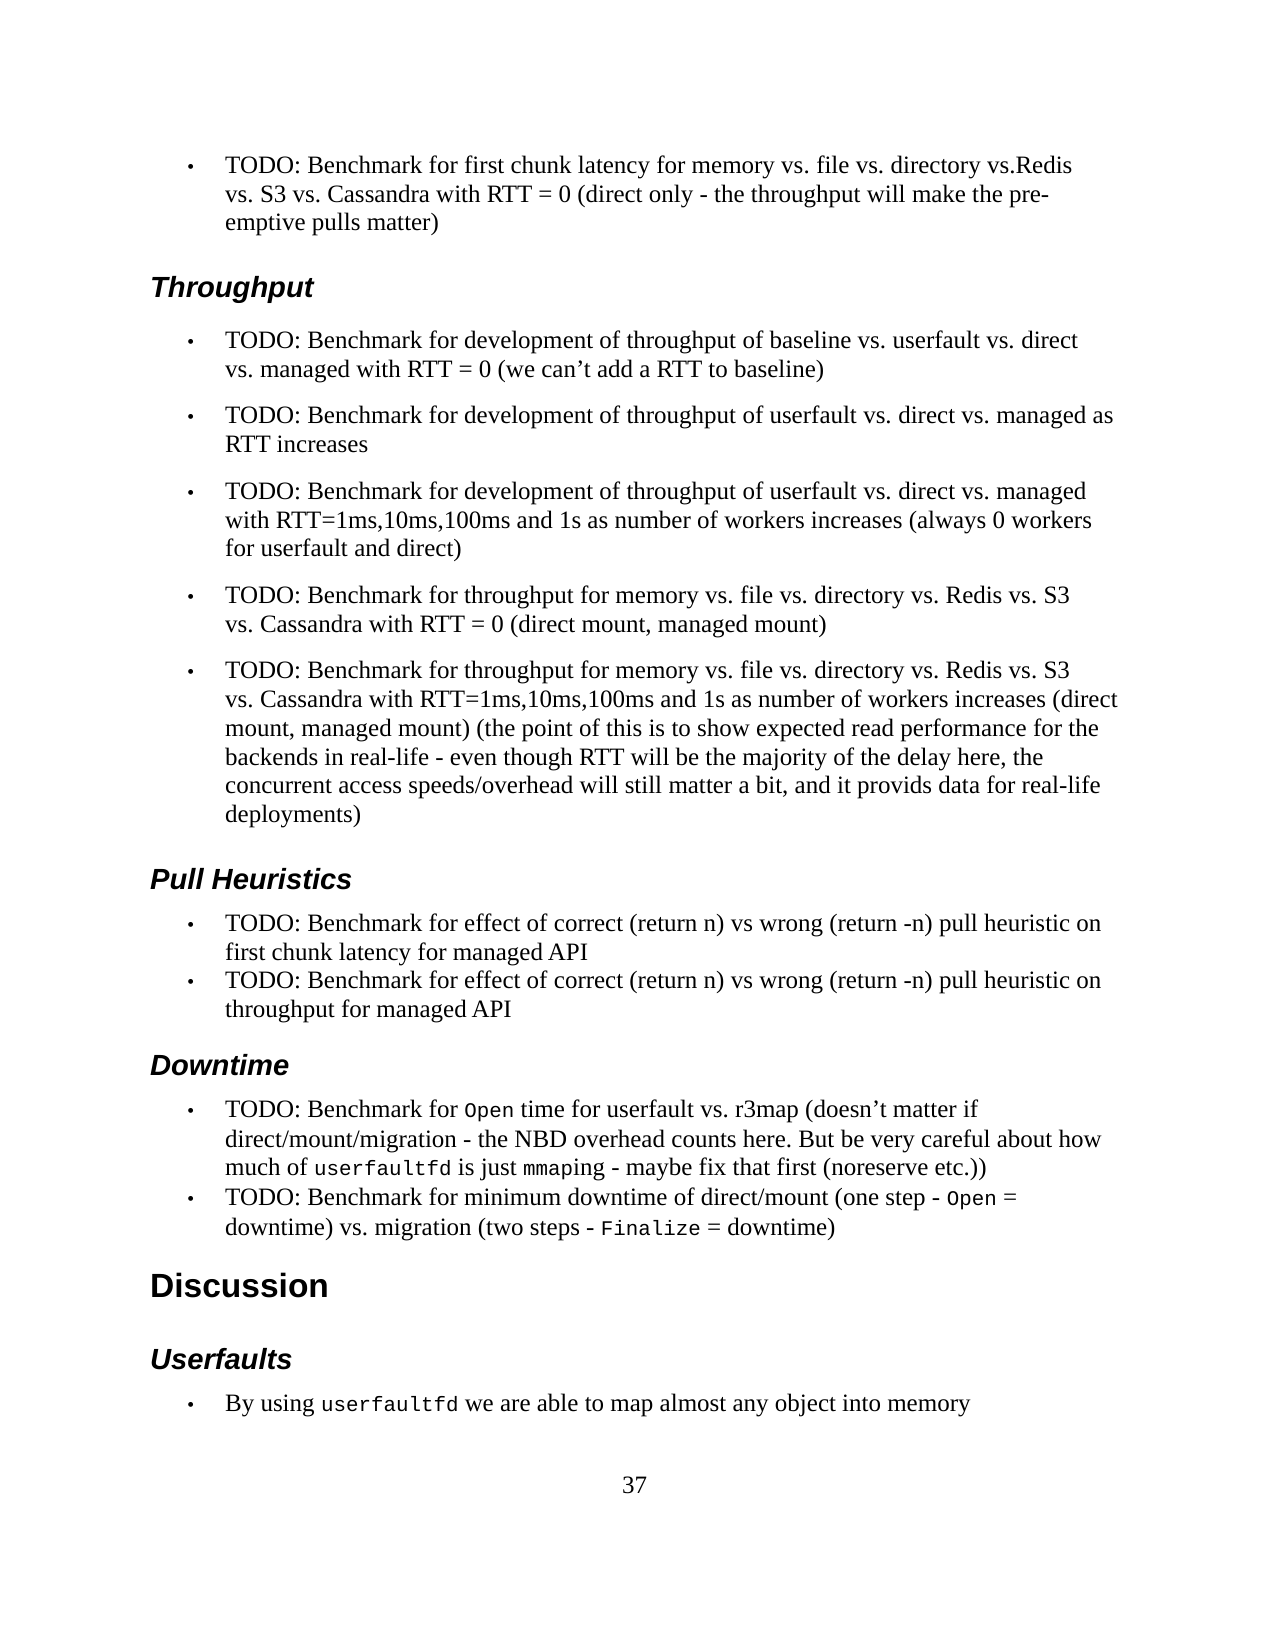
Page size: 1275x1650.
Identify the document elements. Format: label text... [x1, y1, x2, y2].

list TODO: Benchmark for effect of correct (return n) vs wrong (return -n) pull heuristic on throughput for managed API [187, 966, 1125, 1023]
list TODO: Benchmark for effect of correct (return n) vs wrong (return -n) pull heuristic on first chunk latency for managed API [187, 908, 1125, 966]
list TODO: Benchmark for first chunk latency for memory vs. file vs. directory vs.Redis vs. S3 vs. Cassandra with RTT = 0 (direct only - the throughput will make the pre-emptive pulls matter) [187, 150, 1125, 236]
list By using userfaultfd we are able to map almost any object into memory [187, 1388, 1125, 1418]
list TODO: Benchmark for development of throughput of baseline vs. userfault vs. direct vs. managed with RTT = 0 (we can’t add a RTT to baseline) [187, 325, 1125, 383]
subtitle Downtime [150, 1048, 1125, 1082]
list TODO: Benchmark for development of throughput of userfault vs. direct vs. managed with RTT=1ms,10ms,100ms and 1s as number of workers increases (always 0 workers for userfault and direct) [187, 476, 1125, 562]
list TODO: Benchmark for throughput for memory vs. file vs. directory vs. Redis vs. S3 vs. Cassandra with RTT = 0 (direct mount, managed mount) [187, 580, 1125, 638]
list TODO: Benchmark for Open time for userfault vs. r3map (doesn’t matter if direct/mount/migration - the NBD overhead counts here. But be very careful about how much of userfaultfd is just mmaping - maybe fix that first (noreserve etc.)) [187, 1094, 1125, 1182]
list TODO: Benchmark for development of throughput of userfault vs. direct vs. managed as RTT increases [187, 401, 1125, 458]
list TODO: Benchmark for minimum downtime of direct/mount (one step - Open = downtime) vs. migration (two steps - Finalize = downtime) [187, 1182, 1125, 1241]
list TODO: Benchmark for throughput for memory vs. file vs. directory vs. Redis vs. S3 vs. Cassandra with RTT=1ms,10ms,100ms and 1s as number of workers increases (direct mount, managed mount) (the point of this is to show expected read performance for the backends in real-life - even though RTT will be the majority of the delay here, the concurrent access speeds/overhead will still matter a bit, and it provids data for real-life deployments) [187, 656, 1125, 828]
subtitle Discussion [150, 1266, 1125, 1305]
subtitle Throughput [150, 270, 1125, 304]
subtitle Pull Heuristics [150, 862, 1125, 896]
subtitle Userfaults [150, 1342, 1125, 1376]
